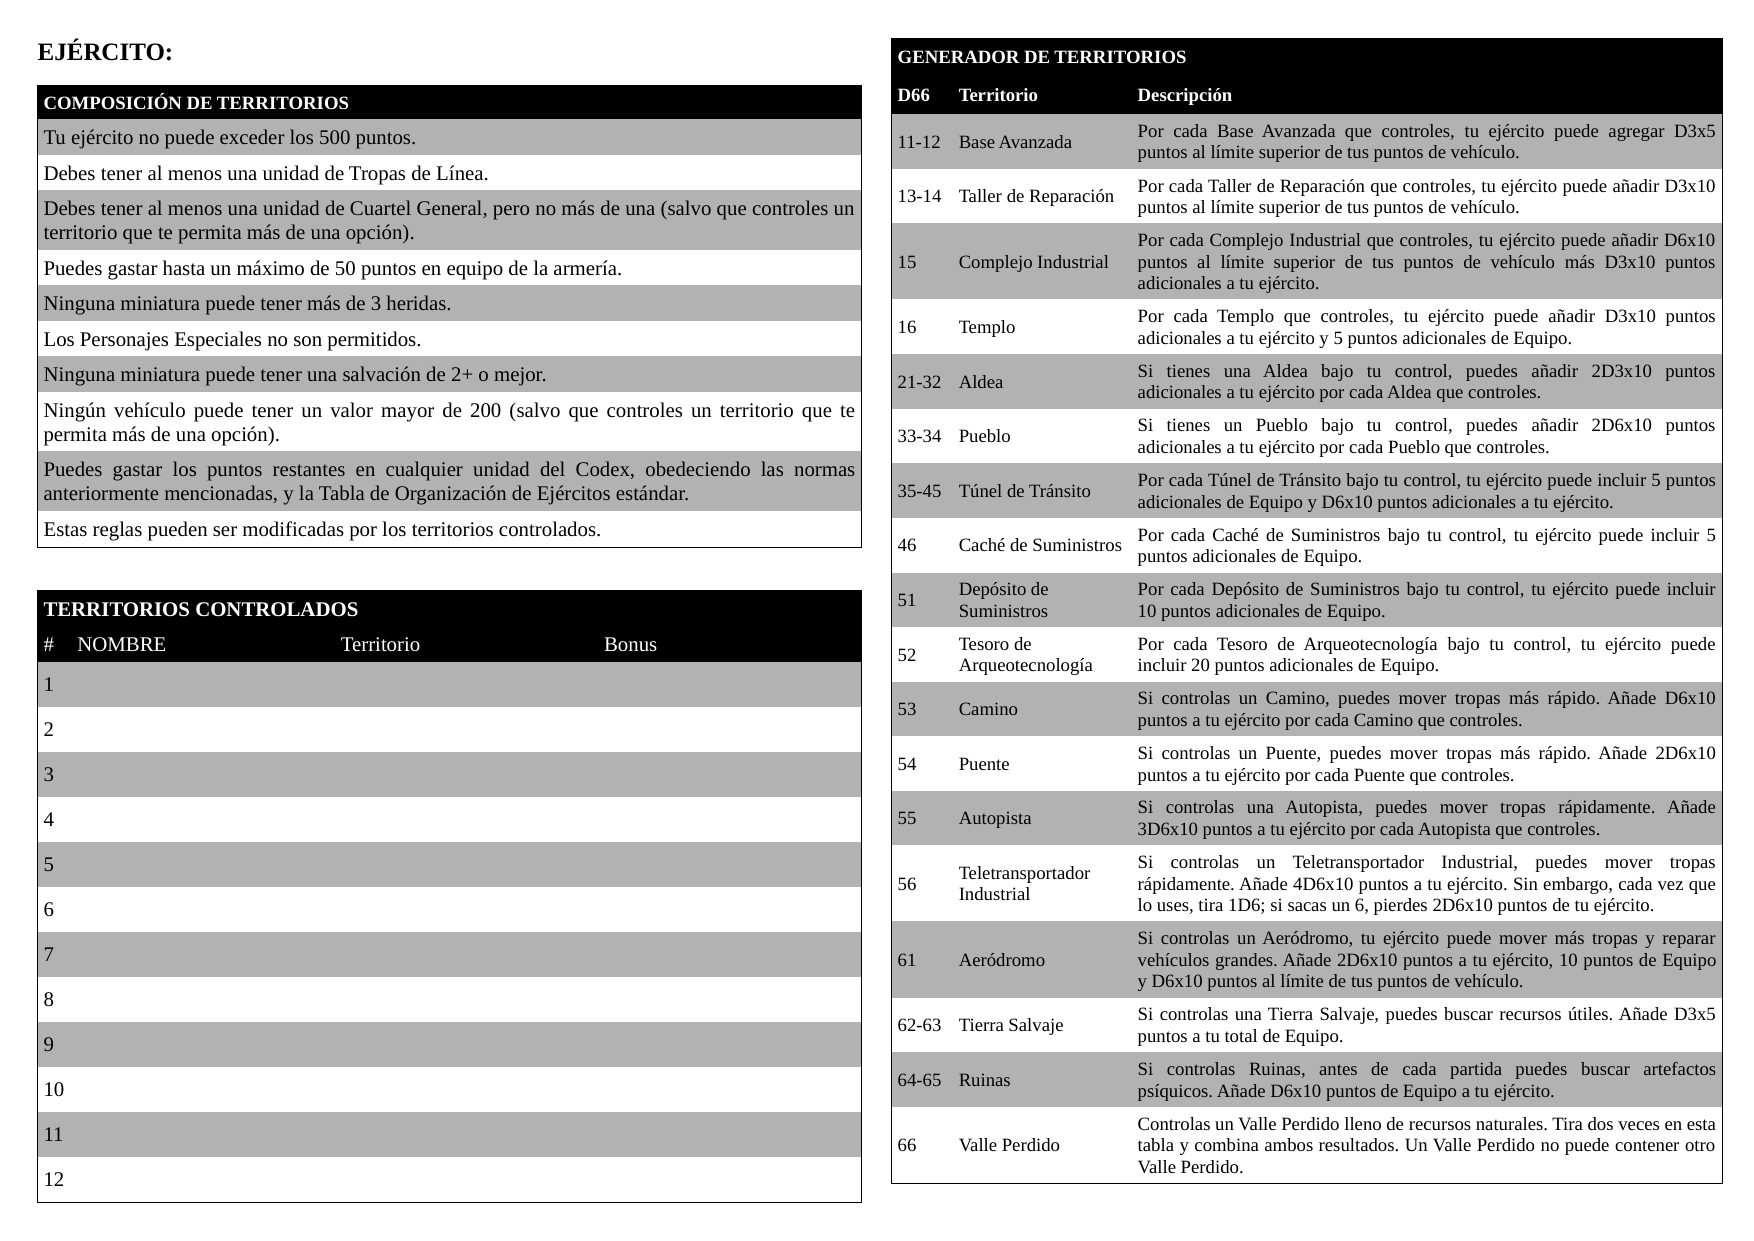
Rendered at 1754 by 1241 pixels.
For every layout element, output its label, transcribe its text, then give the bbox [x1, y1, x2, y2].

table_cell 6 [38, 887, 71, 932]
table_cell [598, 887, 861, 932]
table_cell Teletransportador Industrial [953, 845, 1132, 921]
table_cell [598, 977, 861, 1022]
table_cell [598, 1157, 861, 1202]
table_cell [598, 752, 861, 797]
table_cell [71, 842, 335, 887]
table_cell Aldea [953, 354, 1132, 409]
table_cell Si controlas un Puente, puedes mover tropas más rápido. Añade 2D6x10 puntos a tu ejército por cada Puente que controles. [1132, 736, 1722, 791]
table_cell Valle Perdido [953, 1107, 1132, 1183]
table_cell 4 [38, 797, 71, 842]
table_cell Camino [953, 682, 1132, 736]
table_cell [598, 662, 861, 707]
table_cell [335, 932, 598, 977]
table_cell 12 [38, 1157, 71, 1202]
table_cell 51 [892, 573, 953, 627]
table_cell Ningún vehículo puede tener un valor mayor de 200 (salvo que controles un territorio que te permita más de una opción). [38, 392, 861, 451]
table_cell 11-12 [892, 114, 953, 169]
table_cell 3 [38, 752, 71, 797]
table_cell [71, 662, 335, 707]
table_cell Puente [953, 736, 1132, 791]
table_cell [71, 977, 335, 1022]
table_cell Por cada Templo que controles, tu ejército puede añadir D3x10 puntos adicionales a tu ejército y 5 puntos adicionales de Equipo. [1132, 300, 1722, 354]
table_cell [335, 707, 598, 752]
table_cell [71, 887, 335, 932]
table_cell Si tienes un Pueblo bajo tu control, puedes añadir 2D6x10 puntos adicionales a tu ejército por cada Pueblo que controles. [1132, 409, 1722, 463]
table_cell Tesoro de Arqueotecnología [953, 627, 1132, 682]
table_cell [335, 1157, 598, 1202]
table_cell 55 [892, 791, 953, 845]
table_cell [598, 932, 861, 977]
table_cell [598, 797, 861, 842]
table_cell Debes tener al menos una unidad de Tropas de Línea. [38, 155, 861, 190]
table_cell [335, 887, 598, 932]
table_cell # [38, 626, 71, 662]
table_cell NOMBRE [71, 626, 335, 662]
table_cell [71, 797, 335, 842]
table_cell Base Avanzada [953, 114, 1132, 169]
table_cell 54 [892, 736, 953, 791]
table_cell [598, 842, 861, 887]
table_cell [71, 1112, 335, 1157]
table_cell 56 [892, 845, 953, 921]
table_cell [71, 707, 335, 752]
table_cell [71, 1157, 335, 1202]
table_cell D66 [892, 76, 953, 114]
table_cell Por cada Complejo Industrial que controles, tu ejército puede añadir D6x10 puntos al límite superior de tus puntos de vehículo más D3x10 puntos adicionales a tu ejército. [1132, 223, 1722, 299]
table_cell Ruinas [953, 1052, 1132, 1107]
table_cell 64-65 [892, 1052, 953, 1107]
table_header COMPOSICIÓN DE TERRITORIOS [38, 86, 861, 119]
table_header GENERADOR DE TERRITORIOS [892, 39, 1722, 76]
table_header TERRITORIOS CONTROLADOS [38, 591, 861, 626]
table_cell 52 [892, 627, 953, 682]
table_cell 11 [38, 1112, 71, 1157]
table_cell 16 [892, 300, 953, 354]
table_cell [335, 977, 598, 1022]
table_cell Descripción [1132, 76, 1722, 114]
table_cell Puedes gastar hasta un máximo de 50 puntos en equipo de la armería. [38, 250, 861, 285]
table_cell Por cada Base Avanzada que controles, tu ejército puede agregar D3x5 puntos al límite superior de tus puntos de vehículo. [1132, 114, 1722, 169]
table_cell Debes tener al menos una unidad de Cuartel General, pero no más de una (salvo que controles un territorio que te permita más de una opción). [38, 190, 861, 250]
table_cell Caché de Suministros [953, 518, 1132, 572]
table_cell Ninguna miniatura puede tener una salvación de 2+ o mejor. [38, 356, 861, 392]
table_cell [335, 1112, 598, 1157]
table_cell Si tienes una Aldea bajo tu control, puedes añadir 2D3x10 puntos adicionales a tu ejército por cada Aldea que controles. [1132, 354, 1722, 409]
table_cell [71, 1067, 335, 1112]
table_cell [335, 842, 598, 887]
table_cell Tu ejército no puede exceder los 500 puntos. [38, 119, 861, 155]
table_cell [335, 662, 598, 707]
table_cell Territorio [953, 76, 1132, 114]
table_cell Territorio [335, 626, 598, 662]
table_cell Taller de Reparación [953, 169, 1132, 223]
table_cell Si controlas una Tierra Salvaje, puedes buscar recursos útiles. Añade D3x5 puntos a tu total de Equipo. [1132, 998, 1722, 1052]
table_cell Estas reglas pueden ser modificadas por los territorios controlados. [38, 511, 861, 547]
table_cell 66 [892, 1107, 953, 1183]
table_cell 9 [38, 1022, 71, 1067]
table_cell [71, 932, 335, 977]
table_cell [71, 1022, 335, 1067]
table_cell [335, 1022, 598, 1067]
table_cell Por cada Tesoro de Arqueotecnología bajo tu control, tu ejército puede incluir 20 puntos adicionales de Equipo. [1132, 627, 1722, 682]
table_cell Por cada Depósito de Suministros bajo tu control, tu ejército puede incluir 10 puntos adicionales de Equipo. [1132, 573, 1722, 627]
table_cell 13-14 [892, 169, 953, 223]
table_cell Por cada Caché de Suministros bajo tu control, tu ejército puede incluir 5 puntos adicionales de Equipo. [1132, 518, 1722, 572]
table_cell Si controlas Ruinas, antes de cada partida puedes buscar artefactos psíquicos. Añade D6x10 puntos de Equipo a tu ejército. [1132, 1052, 1722, 1107]
table_cell 53 [892, 682, 953, 736]
table_cell [335, 752, 598, 797]
table_cell 5 [38, 842, 71, 887]
text EJÉRCITO: [37, 37, 862, 66]
table_cell [598, 707, 861, 752]
table_cell [598, 1022, 861, 1067]
table_cell Controlas un Valle Perdido lleno de recursos naturales. Tira dos veces en esta tabla y combina ambos resultados. Un Valle Perdido no puede contener otro Valle Perdido. [1132, 1107, 1722, 1183]
table_cell Por cada Taller de Reparación que controles, tu ejército puede añadir D3x10 puntos al límite superior de tus puntos de vehículo. [1132, 169, 1722, 223]
table_cell 61 [892, 921, 953, 998]
table_cell 10 [38, 1067, 71, 1112]
table_cell 2 [38, 707, 71, 752]
table_cell Templo [953, 300, 1132, 354]
table_cell Bonus [598, 626, 861, 662]
table_cell Si controlas un Camino, puedes mover tropas más rápido. Añade D6x10 puntos a tu ejército por cada Camino que controles. [1132, 682, 1722, 736]
table_cell 1 [38, 662, 71, 707]
table_cell 46 [892, 518, 953, 572]
table_cell Pueblo [953, 409, 1132, 463]
table_cell 15 [892, 223, 953, 299]
table_cell 33-34 [892, 409, 953, 463]
table_cell 21-32 [892, 354, 953, 409]
table_cell Si controlas una Autopista, puedes mover tropas rápidamente. Añade 3D6x10 puntos a tu ejército por cada Autopista que controles. [1132, 791, 1722, 845]
table_cell Los Personajes Especiales no son permitidos. [38, 321, 861, 356]
table_cell [598, 1067, 861, 1112]
table_cell 62-63 [892, 998, 953, 1052]
table_cell Si controlas un Teletransportador Industrial, puedes mover tropas rápidamente. Añade 4D6x10 puntos a tu ejército. Sin embargo, cada vez que lo uses, tira 1D6; si sacas un 6, pierdes 2D6x10 puntos de tu ejército. [1132, 845, 1722, 921]
table_cell Autopista [953, 791, 1132, 845]
table_cell Depósito de Suministros [953, 573, 1132, 627]
table_cell Tierra Salvaje [953, 998, 1132, 1052]
table_cell [335, 797, 598, 842]
table_cell [598, 1112, 861, 1157]
table_cell Ninguna miniatura puede tener más de 3 heridas. [38, 285, 861, 321]
table_cell Puedes gastar los puntos restantes en cualquier unidad del Codex, obedeciendo las normas anteriormente mencionadas, y la Tabla de Organización de Ejércitos estándar. [38, 451, 861, 511]
table_cell Si controlas un Aeródromo, tu ejército puede mover más tropas y reparar vehículos grandes. Añade 2D6x10 puntos a tu ejército, 10 puntos de Equipo y D6x10 puntos al límite de tus puntos de vehículo. [1132, 921, 1722, 998]
table_cell 7 [38, 932, 71, 977]
table_cell 35-45 [892, 463, 953, 518]
table_cell Por cada Túnel de Tránsito bajo tu control, tu ejército puede incluir 5 puntos adicionales de Equipo y D6x10 puntos adicionales a tu ejército. [1132, 463, 1722, 518]
table_cell Complejo Industrial [953, 223, 1132, 299]
table_cell Túnel de Tránsito [953, 463, 1132, 518]
table_cell Aeródromo [953, 921, 1132, 998]
table_cell [335, 1067, 598, 1112]
table_cell 8 [38, 977, 71, 1022]
table_cell [71, 752, 335, 797]
